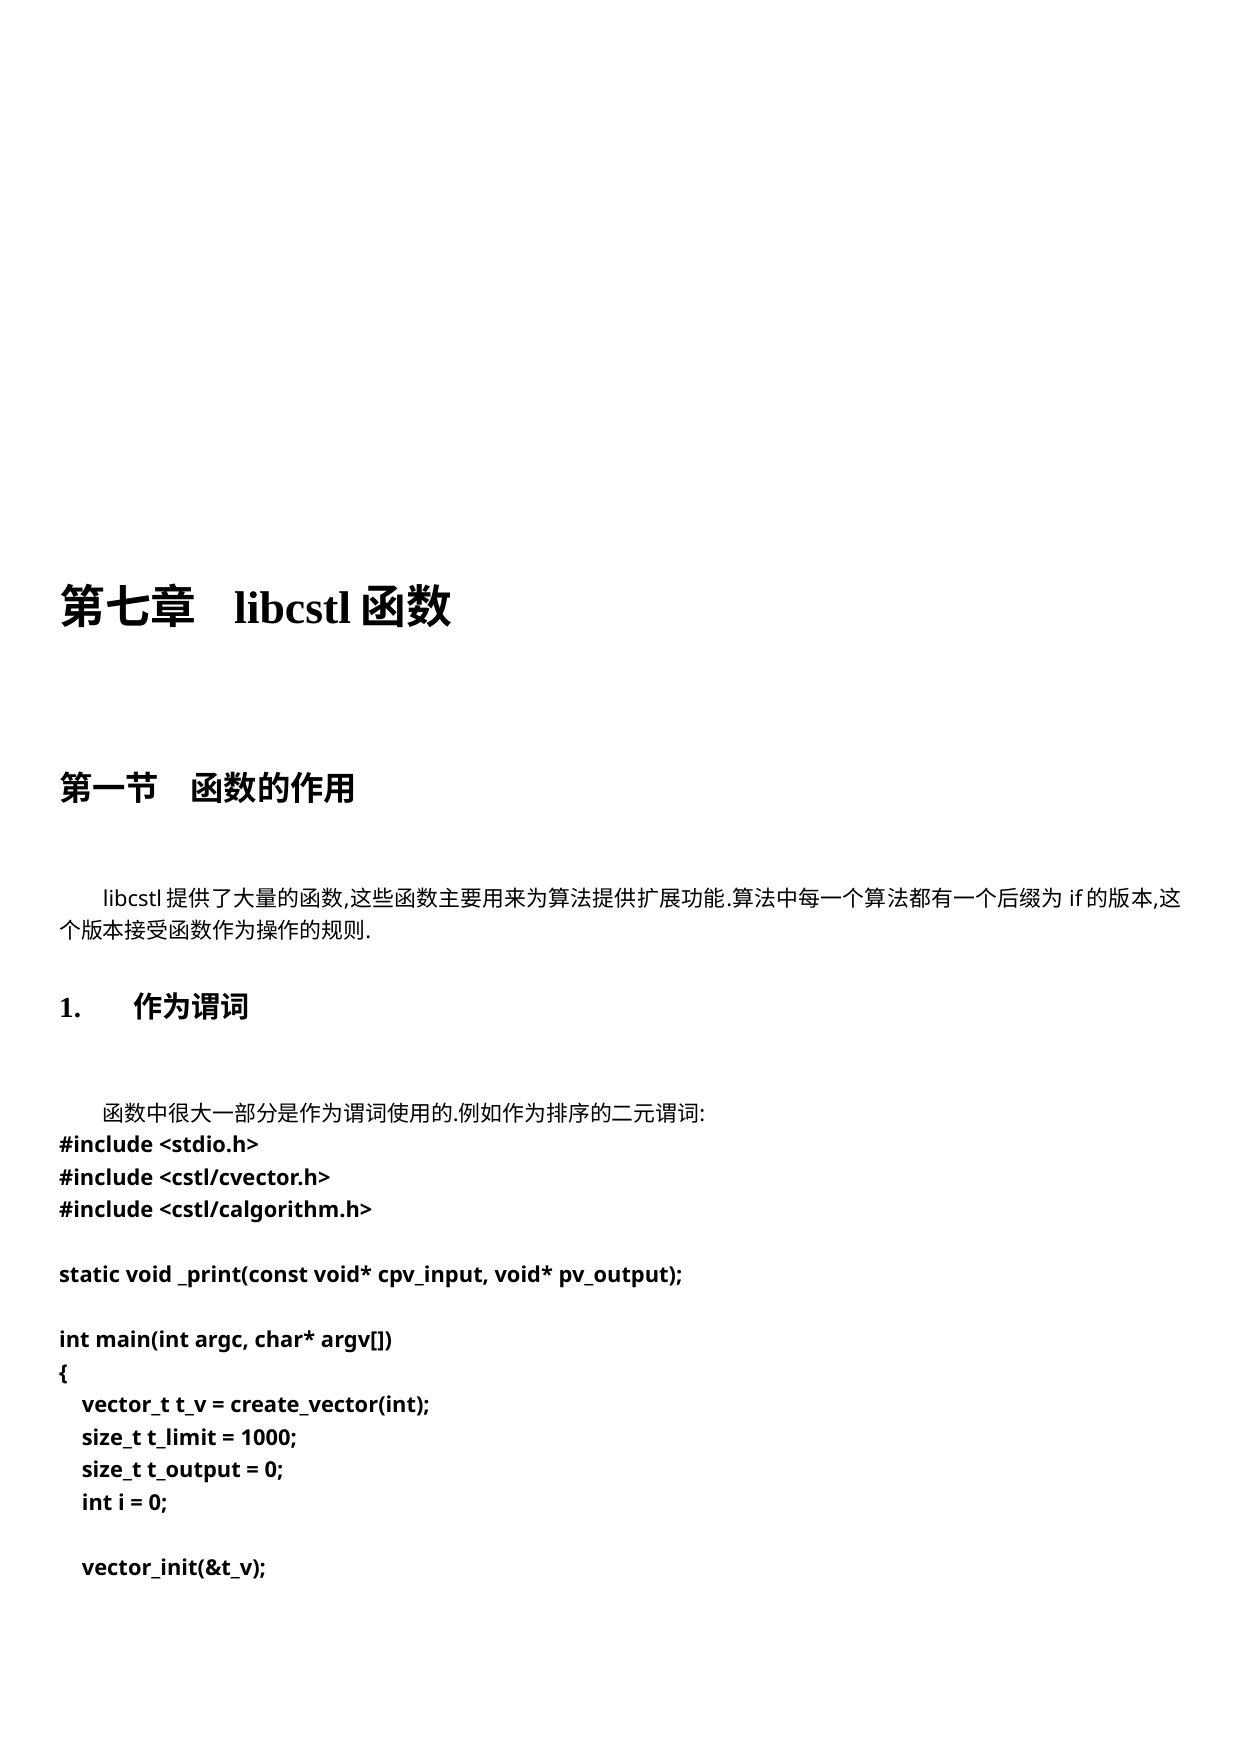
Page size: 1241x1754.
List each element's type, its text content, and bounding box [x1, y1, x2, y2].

text vector_init(&t_v); [59, 1550, 1181, 1583]
text #include <cstl/calgorithm.h> [59, 1193, 1181, 1225]
text size_t t_limit = 1000; [59, 1420, 1181, 1453]
text #include <stdio.h> [59, 1128, 1181, 1160]
text int i = 0; [59, 1485, 1181, 1518]
text static void _print(const void* cpv_input, void* pv_output); [59, 1258, 1181, 1290]
text #include <cstl/cvector.h> [59, 1160, 1181, 1193]
text 函数中很大一部分是作为谓词使用的.例如作为排序的二元谓词: [59, 1095, 1181, 1128]
text vector_t t_v = create_vector(int); [59, 1388, 1181, 1420]
subtitle 作为谓词 [59, 972, 1181, 1037]
text size_t t_output = 0; [59, 1453, 1181, 1485]
text { [59, 1355, 1181, 1388]
subtitle libcstl函数 [59, 555, 1181, 652]
text libcstl提供了大量的函数,这些函数主要用来为算法提供扩展功能.算法中每一个算法都有一个后缀为if的版本,这个版本接受函数作为操作的规则. [59, 880, 1181, 945]
text int main(int argc, char* argv[]) [59, 1323, 1181, 1355]
subtitle 函数的作用 [59, 753, 1181, 818]
